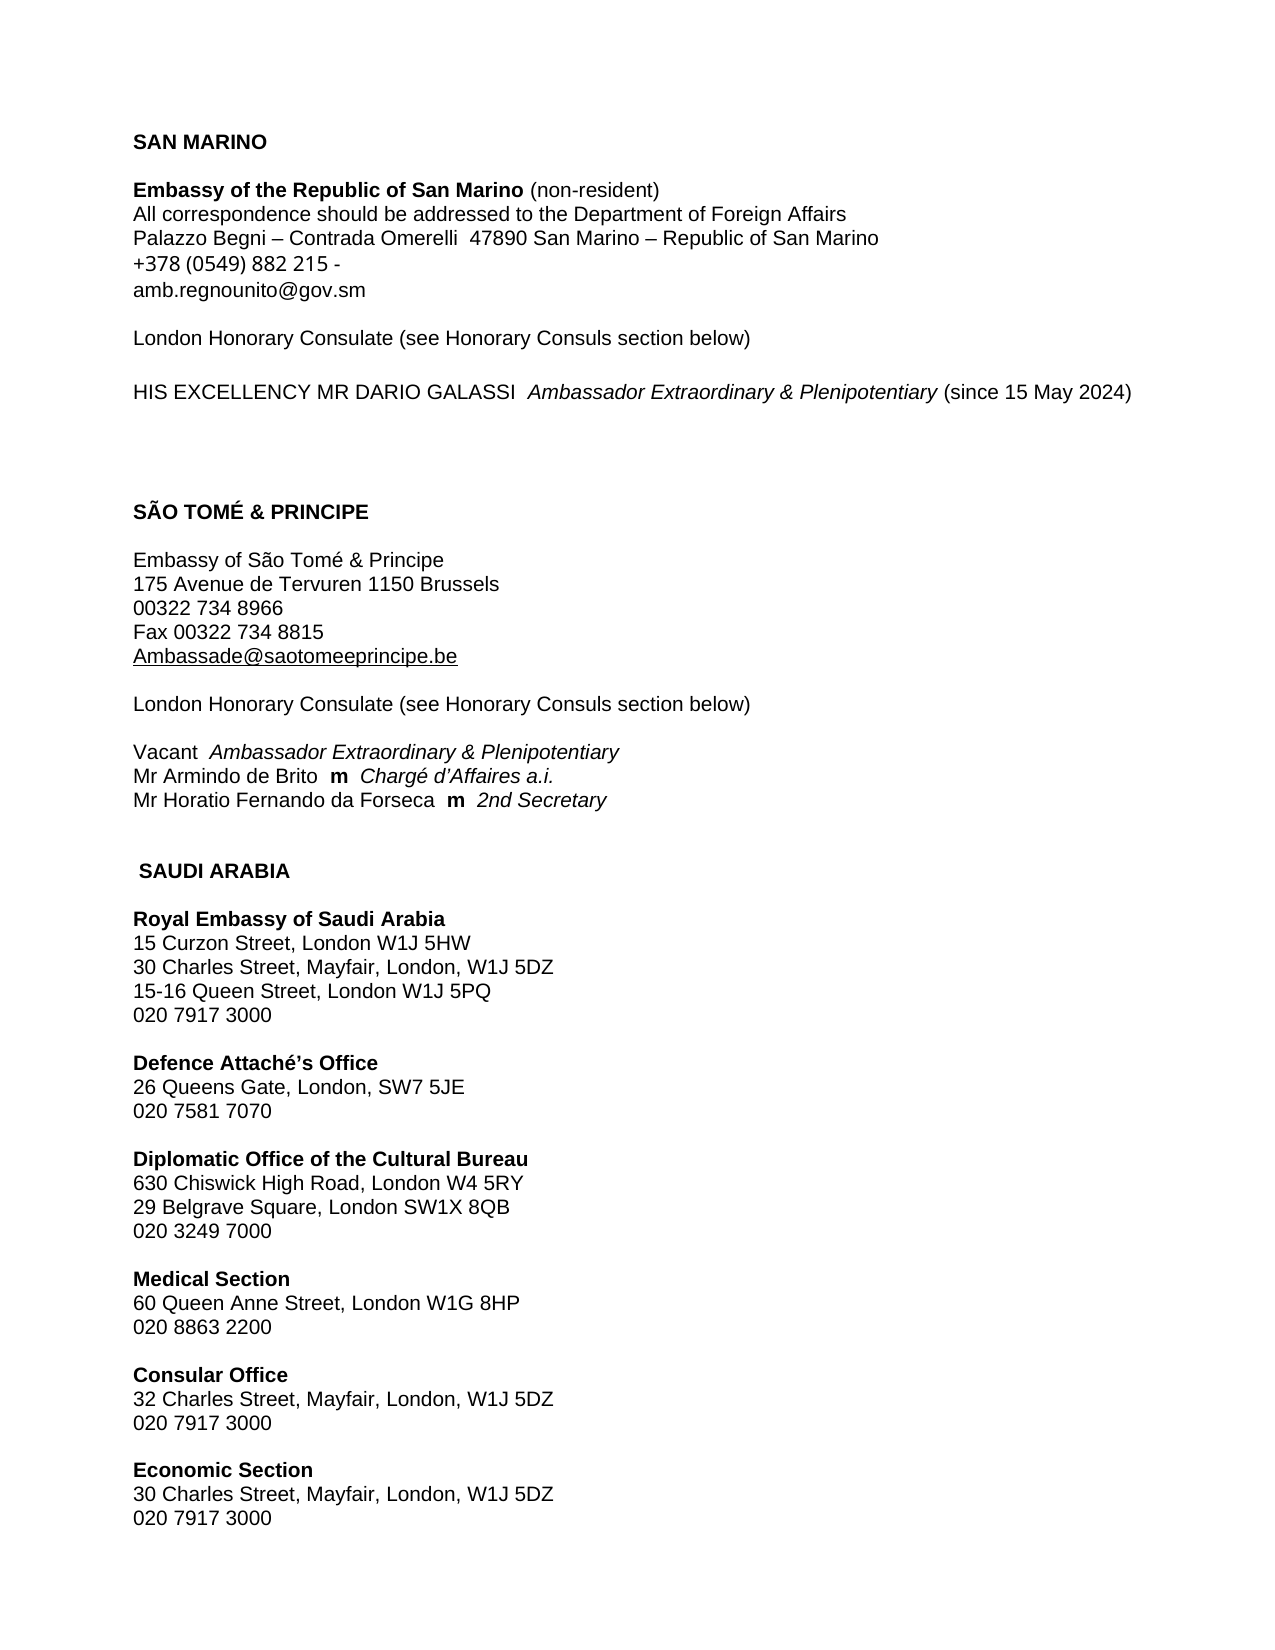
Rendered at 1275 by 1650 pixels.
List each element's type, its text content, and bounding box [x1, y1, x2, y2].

text London Honorary Consulate (see Honorary Consuls section below) [133, 326, 1181, 349]
text 32 Charles Street, Mayfair, London, W1J 5DZ [133, 1386, 1181, 1410]
table_header [1053, 859, 1275, 907]
text Embassy of the Republic of San Marino (non-resident) [133, 177, 1181, 201]
text Consular Office [133, 1362, 1181, 1386]
text 30 Charles Street, Mayfair, London, W1J 5DZ [133, 1482, 1181, 1506]
text SÃO TOMÉ & PRINCIPE [133, 500, 1181, 524]
text Defence Attaché’s Office [133, 1051, 1181, 1075]
text Ambassade@saotomeeprincipe.be [133, 644, 1181, 668]
text 020 7581 7070 [133, 1099, 1181, 1123]
text Medical Section [133, 1267, 1181, 1291]
table_header SAUDI ARABIA [122, 859, 697, 907]
text Vacant Ambassador Extraordinary & Plenipotentiary [133, 739, 1181, 763]
text SAN MARINO [133, 129, 1181, 153]
text 020 7917 3000 [133, 1506, 1181, 1530]
text +378 (0549) 882 215 - [133, 249, 1181, 278]
text Economic Section [133, 1458, 1181, 1482]
text All correspondence should be addressed to the Department of Foreign Affairs [133, 201, 1181, 225]
text 020 8863 2200 [133, 1314, 1181, 1338]
text 175 Avenue de Tervuren 1150 Brussels [133, 572, 1181, 596]
text Mr Horatio Fernando da Forseca m 2nd Secretary [133, 787, 1181, 811]
text Mr Armindo de Brito m Chargé d’Affaires a.i. [133, 763, 1181, 787]
text 00322 734 8966 [133, 596, 1181, 620]
text Palazzo Begni – Contrada Omerelli 47890 San Marino – Republic of San Marino [133, 225, 1181, 249]
text 30 Charles Street, Mayfair, London, W1J 5DZ [133, 955, 1181, 979]
text HIS EXCELLENCY MR DARIO GALASSI Ambassador Extraordinary & Plenipotentiary (since 15 May 2024) [133, 380, 1181, 404]
text 15 Curzon Street, London W1J 5HW [133, 931, 1181, 955]
text 020 7917 3000 [133, 1410, 1181, 1434]
text amb.regnounito@gov.sm [133, 278, 1181, 302]
text London Honorary Consulate (see Honorary Consuls section below) [133, 692, 1181, 716]
text 630 Chiswick High Road, London W4 5RY [133, 1171, 1181, 1195]
table_header [751, 859, 1053, 907]
text Royal Embassy of Saudi Arabia [133, 907, 1181, 931]
text 020 7917 3000 [133, 1003, 1181, 1027]
text Diplomatic Office of the Cultural Bureau [133, 1147, 1181, 1171]
table_header [697, 859, 751, 907]
text Fax 00322 734 8815 [133, 620, 1181, 644]
text 29 Belgrave Square, London SW1X 8QB [133, 1195, 1181, 1219]
text 15-16 Queen Street, London W1J 5PQ [133, 979, 1181, 1003]
text 60 Queen Anne Street, London W1G 8HP [133, 1291, 1181, 1314]
text 26 Queens Gate, London, SW7 5JE [133, 1075, 1181, 1099]
text Embassy of São Tomé & Principe [133, 548, 1181, 572]
text 020 3249 7000 [133, 1219, 1181, 1243]
